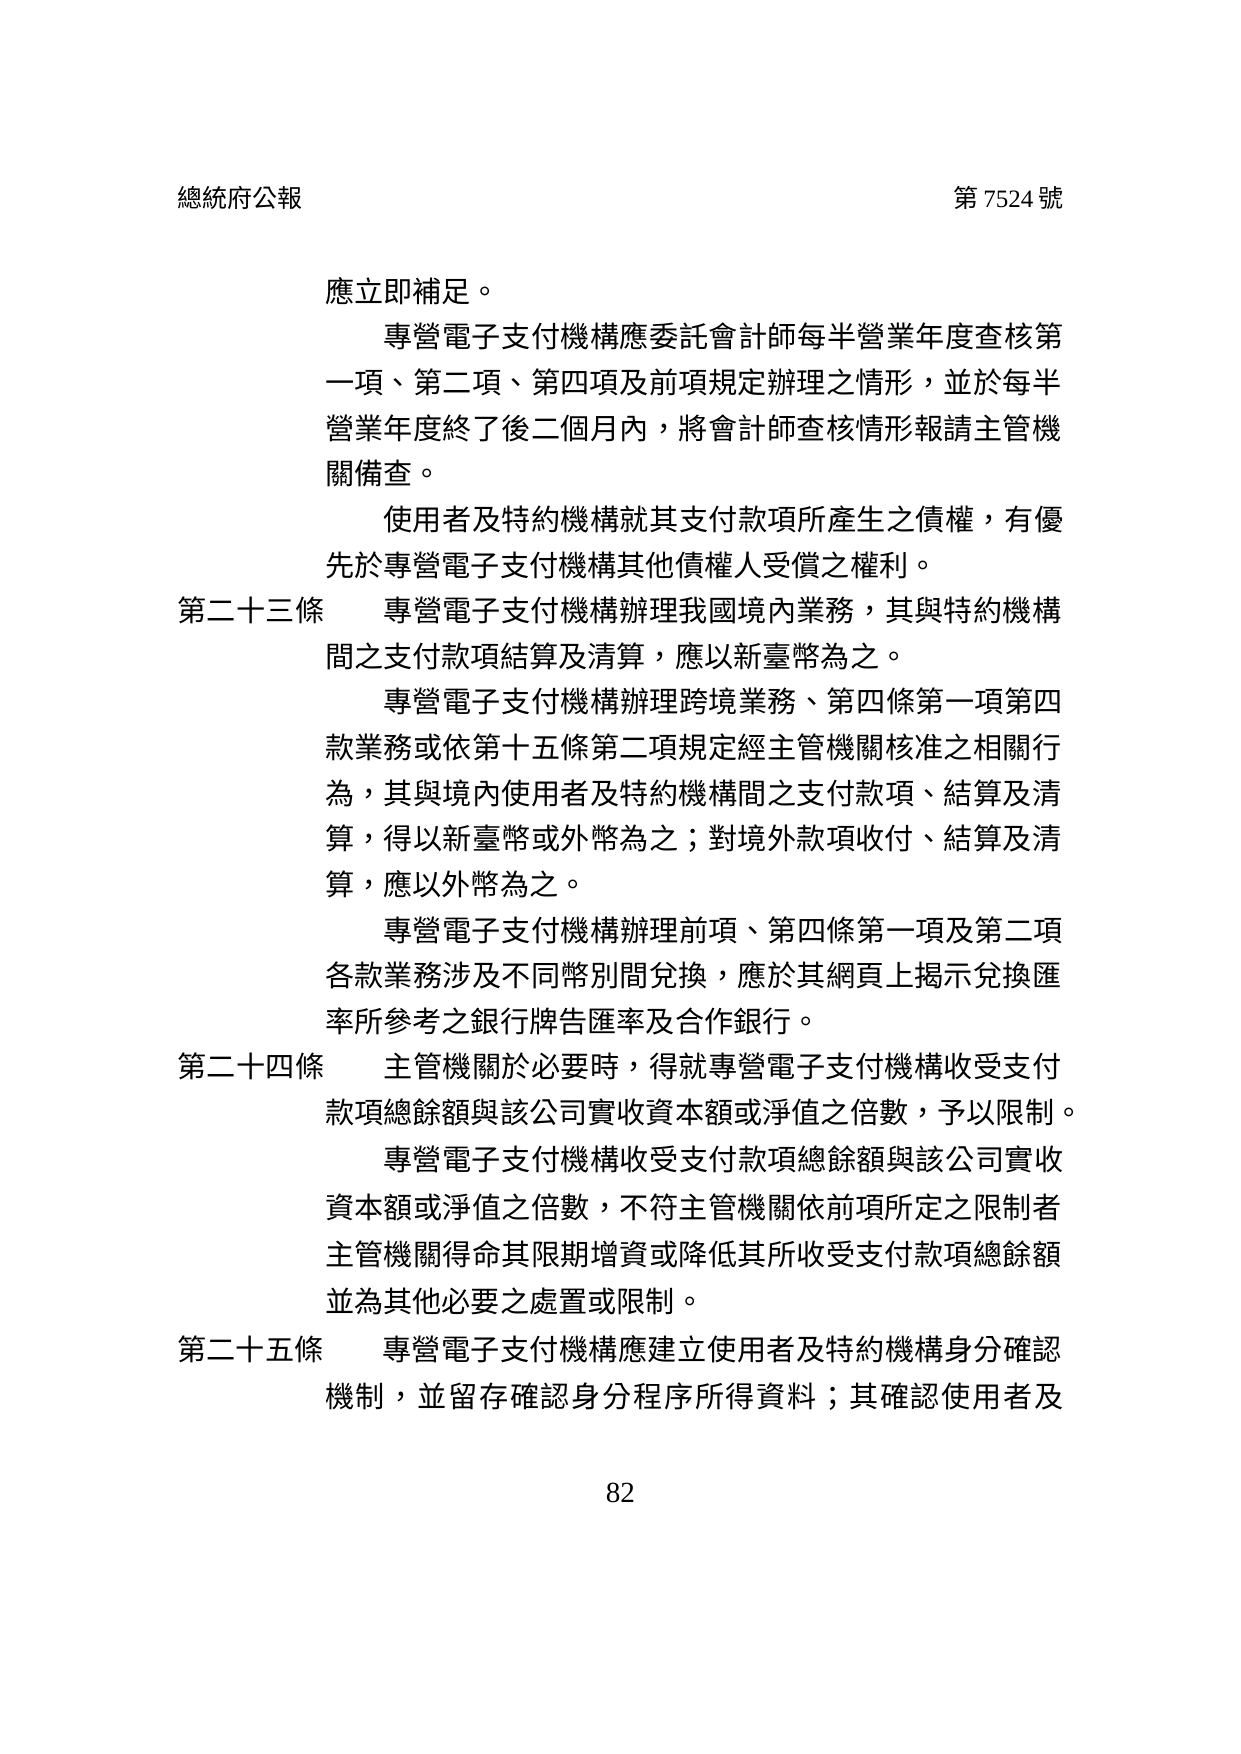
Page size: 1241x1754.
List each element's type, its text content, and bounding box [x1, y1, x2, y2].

text 專營電子支付機構應委託會計師每半營業年度查核第一項、第二項、第四項及前項規定辦理之情形，並於每半營業年度終了後二個月內，將會計師查核情形報請主管機關備查。 [325, 311, 1063, 494]
text 專營電子支付機構收受支付款項總餘額與該公司實收資本額或淨值之倍數，不符主管機關依前項所定之限制者，主管機關得命其限期增資或降低其所收受支付款項總餘額，並為其他必要之處置或限制。 [325, 1133, 1063, 1322]
text 應立即補足。 [325, 266, 1063, 311]
text 專營電子支付機構辦理前項、第四條第一項及第二項各款業務涉及不同幣別間兌換，應於其網頁上揭示兌換匯率所參考之銀行牌告匯率及合作銀行。 [325, 904, 1063, 1041]
text 第二十三條 專營電子支付機構辦理我國境內業務，其與特約機構間之支付款項結算及清算，應以新臺幣為之。 [177, 585, 1063, 676]
text 第二十四條 主管機關於必要時，得就專營電子支付機構收受支付款項總餘額與該公司實收資本額或淨值之倍數，予以限制。 [177, 1041, 1063, 1133]
text 使用者及特約機構就其支付款項所產生之債權，有優先於專營電子支付機構其他債權人受償之權利。 [325, 494, 1063, 585]
text 專營電子支付機構辦理跨境業務、第四條第一項第四款業務或依第十五條第二項規定經主管機關核准之相關行為，其與境內使用者及特約機構間之支付款項、結算及清算，得以新臺幣或外幣為之；對境外款項收付、結算及清算，應以外幣為之。 [325, 676, 1063, 904]
text 第二十五條 專營電子支付機構應建立使用者及特約機構身分確認機制，並留存確認身分程序所得資料；其確認使用者及 [177, 1322, 1063, 1417]
